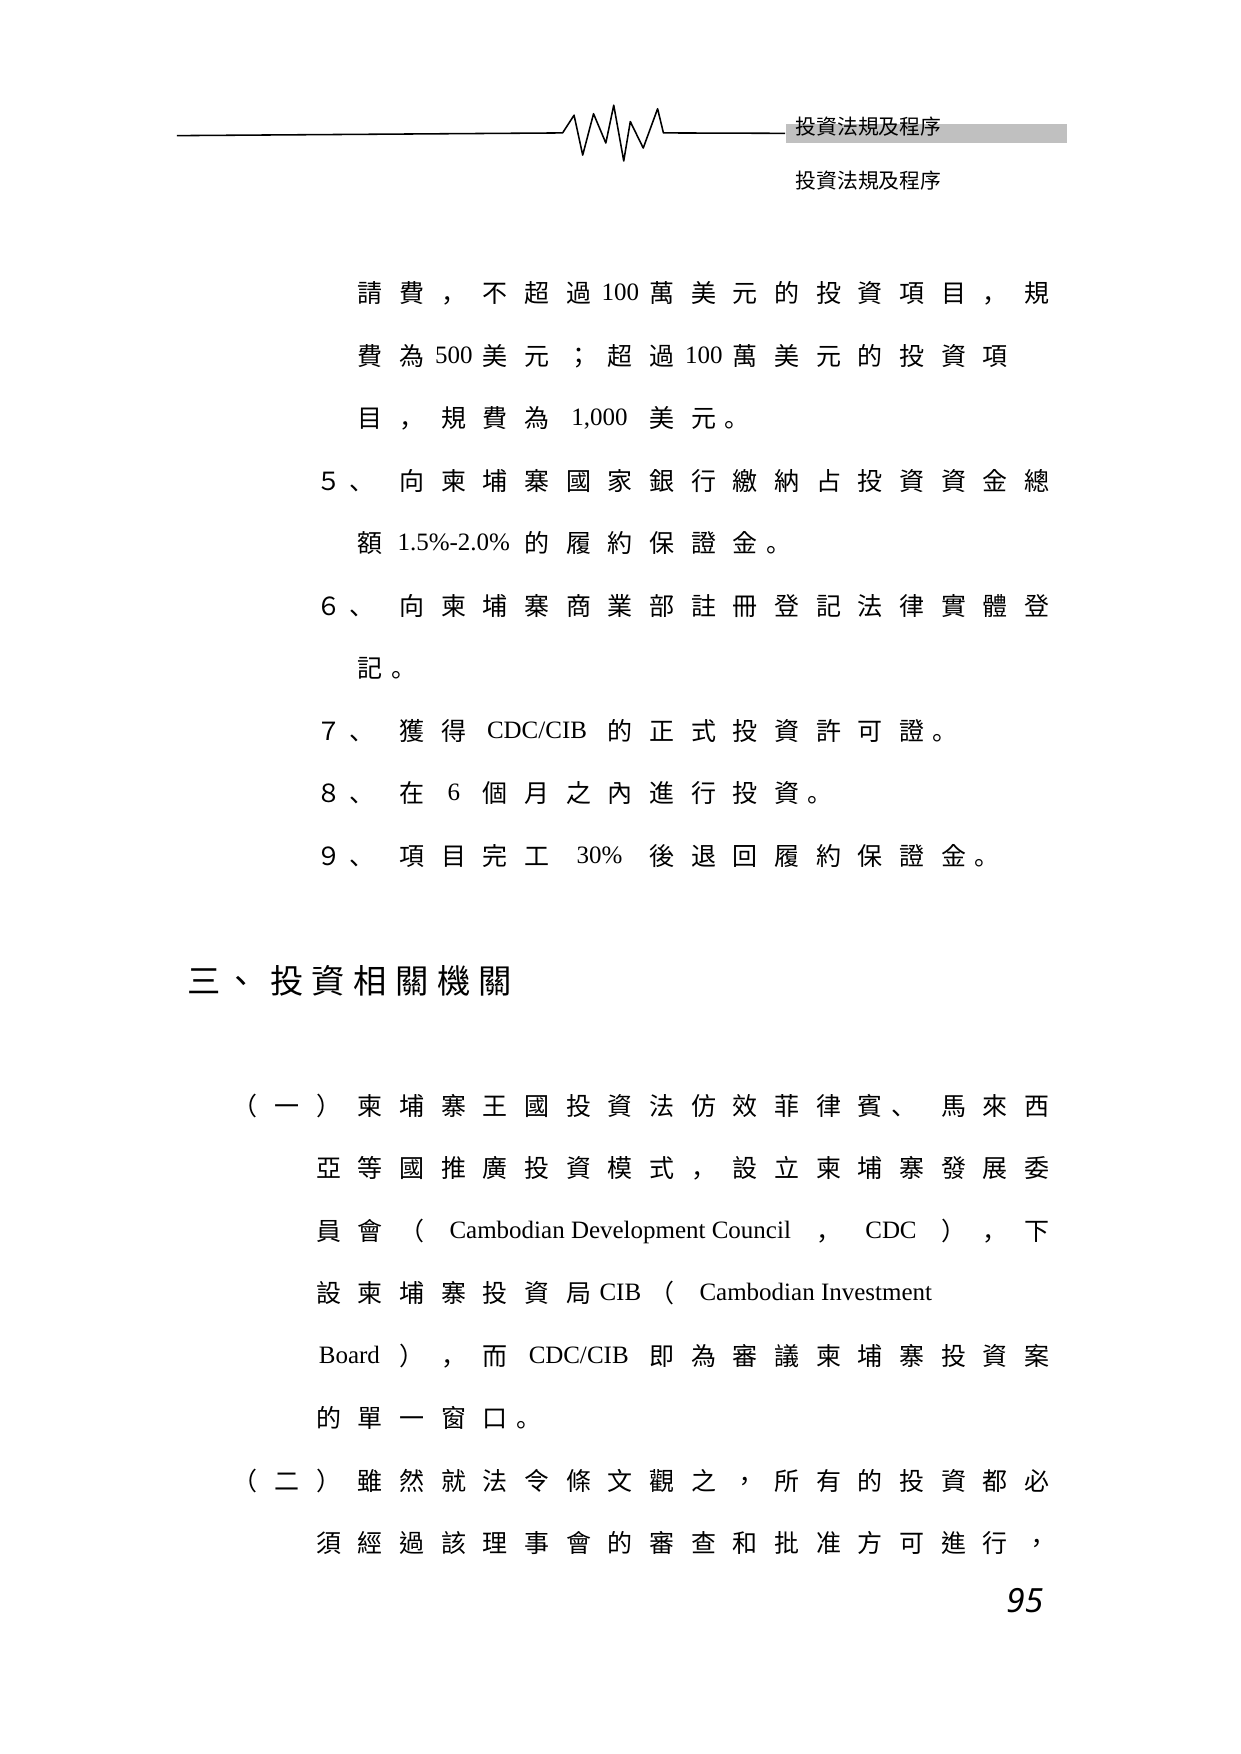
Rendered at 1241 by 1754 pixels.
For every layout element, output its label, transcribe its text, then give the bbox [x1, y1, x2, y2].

text （二）雖然就法令條文觀之，所有的投資都必須經過該理事會的審查和批准方可進行， [207, 1438, 1058, 1563]
text 請費，不超過100萬美元的投資項目，規費為500美元；超過100萬美元的投資項目，規費為1,000美元。 [281, 250, 1058, 438]
text ５、向柬埔寨國家銀行繳納占投資資金總額1.5%-2.0%的履約保證金。 [281, 438, 1058, 563]
text ７、獲得CDC/CIB的正式投資許可證。 [281, 688, 1058, 750]
text ９、項目完工30%後退回履約保證金。 [281, 813, 1058, 875]
text ６、向柬埔寨商業部註冊登記法律實體登記。 [281, 563, 1058, 688]
text 三、投資相關機關 [183, 938, 1058, 1000]
text （一）柬埔寨王國投資法仿效菲律賓、馬來西亞等國推廣投資模式，設立柬埔寨發展委員會（Cambodian Development Council，CDC），下設柬埔寨投資局CIB（Cambodian Investment Board），而CDC/CIB即為審議柬埔寨投資案的單一窗口。 [207, 1063, 1058, 1438]
text ８、在6個月之內進行投資。 [281, 750, 1058, 813]
